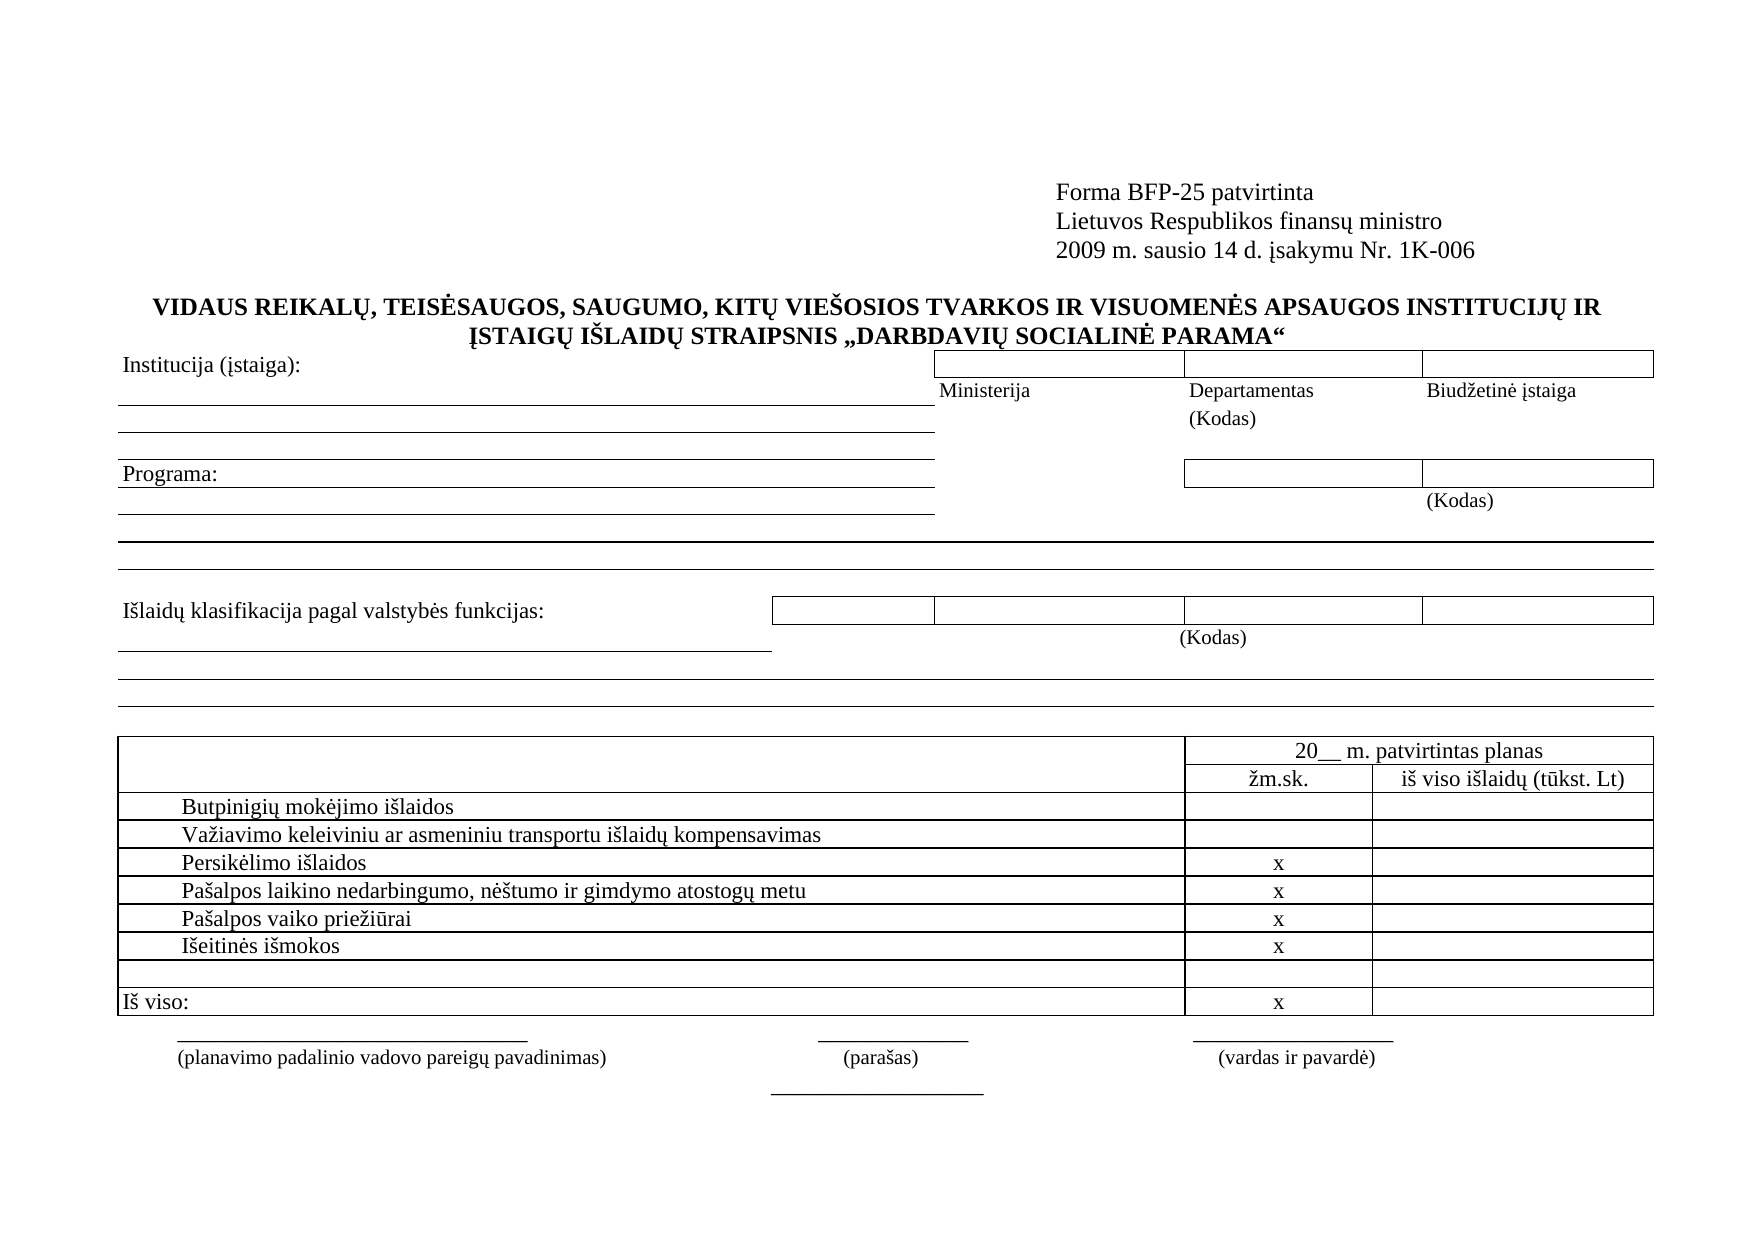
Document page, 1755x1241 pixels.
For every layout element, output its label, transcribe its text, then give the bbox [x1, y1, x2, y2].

table_cell [1185, 432, 1422, 459]
table_cell (Kodas) [1185, 405, 1422, 432]
text Forma BFP-25 patvirtinta [1056, 177, 1636, 206]
table_cell iš viso išlaidų (tūkst. Lt) [1373, 765, 1653, 791]
table_cell [118, 406, 935, 432]
table_cell [1422, 514, 1653, 541]
table_cell Išlaidų klasifikacija pagal valstybės funkcijas: [118, 596, 772, 624]
table_cell [119, 961, 1184, 987]
table_cell Departamentas [1185, 378, 1422, 404]
text (planavimo padalinio vadovo pareigų pavadinimas) (parašas) (vardas ir pavardė) [118, 1045, 1636, 1069]
table_cell [1373, 877, 1653, 903]
table_header [119, 737, 1184, 791]
table_cell [118, 570, 772, 596]
table_cell [1186, 821, 1372, 847]
table_cell [1185, 597, 1422, 624]
table_cell [118, 680, 1185, 706]
text VIDAUS REIKALŲ, TEISĖSAUGOS, SAUGUMO, KITŲ VIEŠOSIOS TVARKOS IR VISUOMENĖS APSAUGOS INSTITUCIJŲ IR ĮSTAIGŲ IŠLAIDŲ STRAIPSNIS „DARBDAVIŲ SOCIALINĖ PARAMA“ [118, 292, 1636, 350]
table_cell [935, 514, 1185, 541]
table_cell [1373, 793, 1653, 819]
table_cell Iš viso: [119, 988, 1184, 1015]
table_cell [935, 432, 1185, 459]
table_cell [1373, 961, 1653, 987]
table_cell [1185, 488, 1422, 514]
table_cell [1373, 821, 1653, 847]
table_cell [935, 487, 1185, 514]
table_cell [1373, 933, 1653, 959]
table_cell [1186, 793, 1372, 819]
table_cell [118, 624, 772, 651]
table_header [772, 350, 934, 377]
table_cell [1185, 514, 1422, 541]
table_cell (Kodas) [1422, 488, 1653, 514]
text Lietuvos Respublikos finansų ministro [1056, 206, 1636, 235]
table_cell [118, 488, 935, 514]
table_cell Biudžetinė įstaiga [1422, 378, 1653, 404]
table_cell [1422, 543, 1653, 569]
table_cell [1373, 905, 1653, 931]
table_cell Pašalpos laikino nedarbingumo, nėštumo ir gimdymo atostogų metu [119, 877, 1184, 903]
table_cell [118, 433, 935, 459]
table_cell [118, 543, 772, 569]
table_cell [118, 651, 1185, 678]
table_cell [773, 597, 934, 624]
table_cell [935, 597, 1184, 624]
table_cell Programa: [118, 460, 935, 487]
table_cell [1422, 570, 1653, 596]
table_cell [772, 570, 1185, 596]
table_cell [935, 459, 1184, 487]
table_cell [1422, 432, 1653, 459]
table_cell x [1186, 849, 1372, 875]
table_cell [772, 543, 1185, 569]
table_cell [1423, 597, 1653, 624]
table_header [1185, 351, 1422, 377]
table_cell (Kodas) [772, 625, 1653, 651]
table_header Institucija (įstaiga): [118, 350, 772, 377]
text _________________ [118, 1069, 1636, 1098]
table_cell x [1186, 905, 1372, 931]
table_cell [1185, 570, 1422, 596]
table_cell [118, 377, 935, 404]
table_cell [1185, 651, 1653, 678]
table_cell [1186, 961, 1372, 987]
table_cell [1373, 849, 1653, 875]
table_cell [1185, 680, 1653, 706]
table_cell [1185, 543, 1422, 569]
table_cell x [1186, 933, 1372, 959]
table_cell Butpinigių mokėjimo išlaidos [119, 793, 1184, 819]
table_cell [1422, 405, 1653, 432]
table_header 20__ m. patvirtintas planas [1186, 737, 1653, 763]
table_cell Ministerija [935, 378, 1185, 404]
table_cell x [1186, 988, 1372, 1015]
table_cell [118, 515, 935, 541]
table_cell [935, 405, 1185, 432]
table_cell [1423, 460, 1653, 487]
table_cell Išeitinės išmokos [119, 933, 1184, 959]
table_cell x [1186, 877, 1372, 903]
table_cell Persikėlimo išlaidos [119, 849, 1184, 875]
text ____________________________ ____________ ________________ [118, 1016, 1636, 1045]
table_cell Važiavimo keleiviniu ar asmeniniu transportu išlaidų kompensavimas [119, 821, 1184, 847]
table_cell žm.sk. [1186, 765, 1372, 791]
text 2009 m. sausio 14 d. įsakymu Nr. 1K-006 [1056, 235, 1636, 263]
table_cell [1373, 988, 1653, 1015]
table_cell [1185, 460, 1422, 487]
table_header [1423, 351, 1653, 377]
table_cell Pašalpos vaiko priežiūrai [119, 905, 1184, 931]
table_header [935, 351, 1184, 377]
